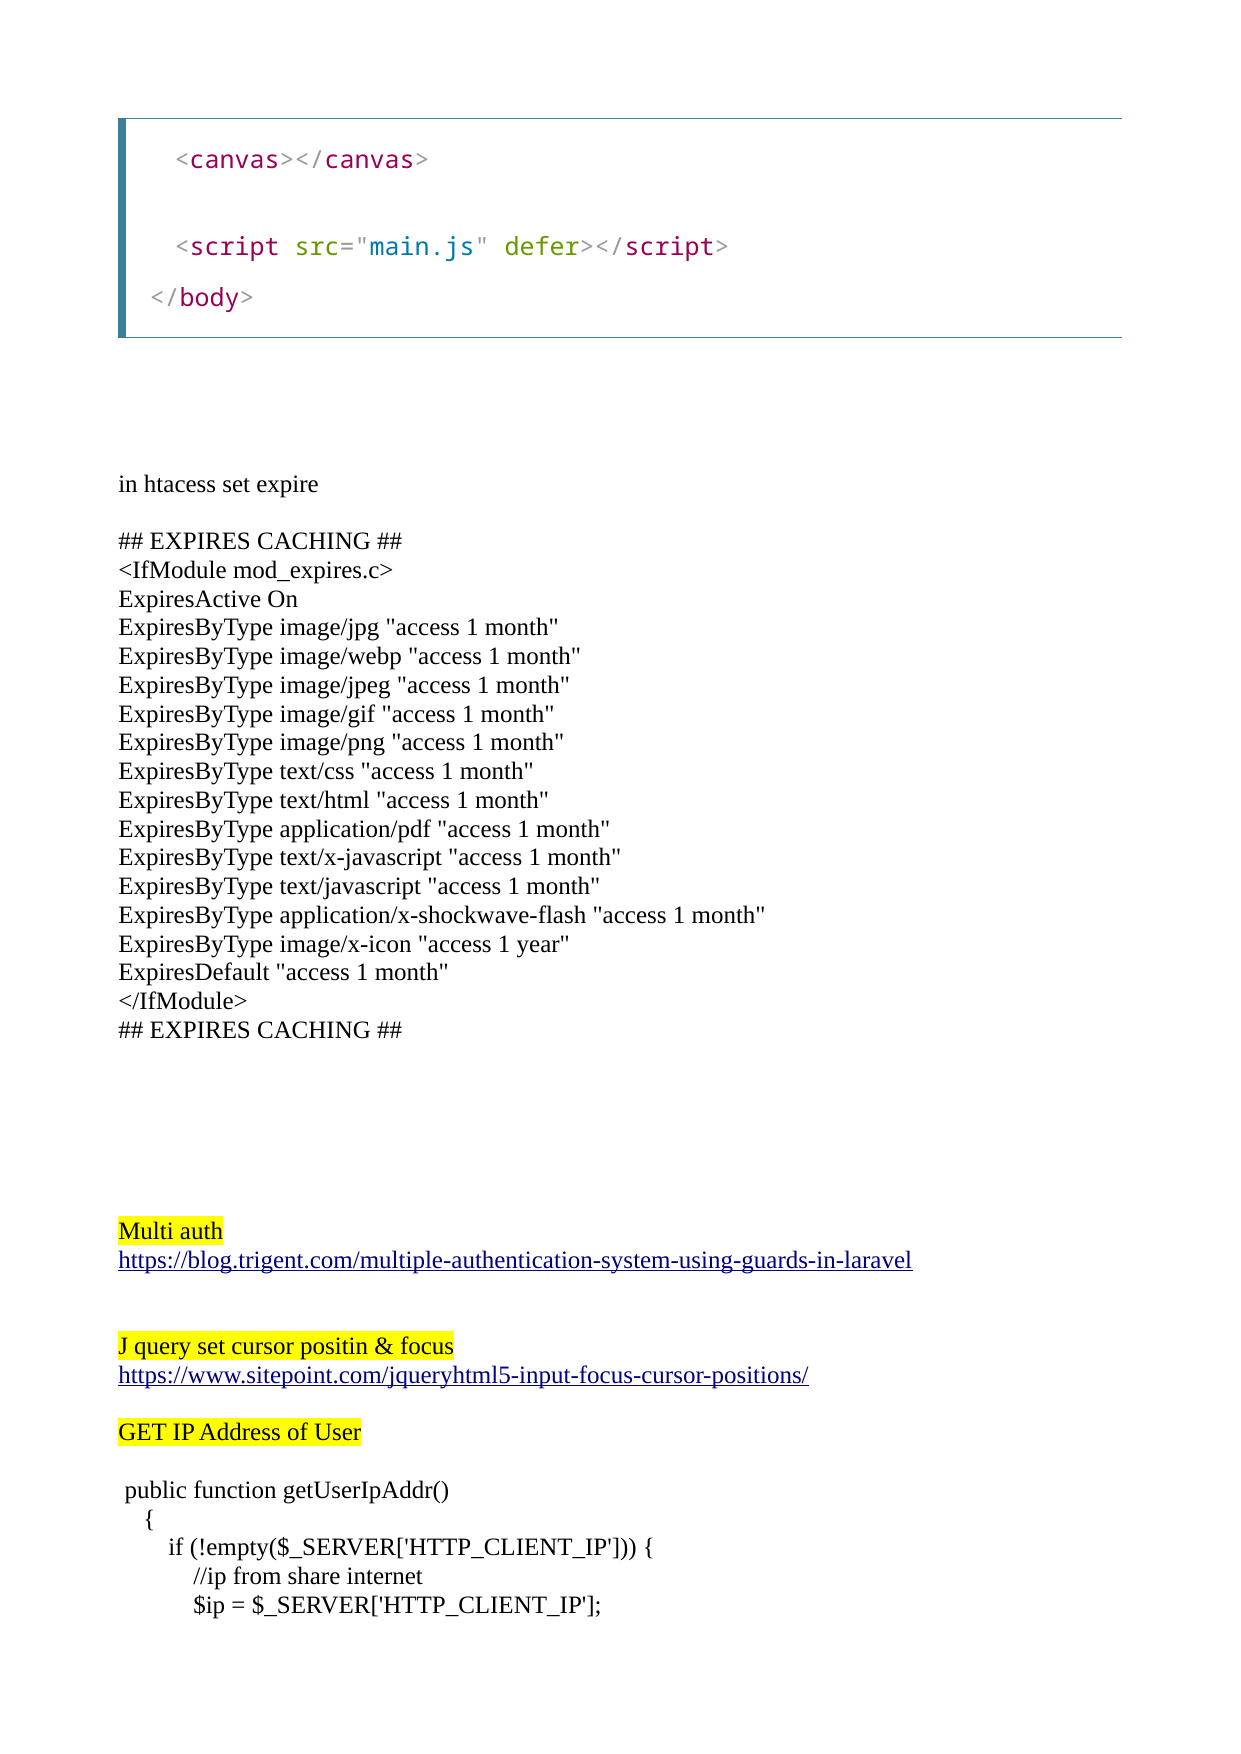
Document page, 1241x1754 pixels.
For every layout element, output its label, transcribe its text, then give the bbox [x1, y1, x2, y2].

text Multi auth [118, 1216, 1122, 1245]
text <script src="main.js" defer></script> [126, 204, 1122, 256]
text ExpiresActive On [118, 584, 1122, 612]
text https://blog.trigent.com/multiple-authentication-system-using-guards-in-laravel J query set cursor positin & focus https://www.sitepoint.com/jqueryhtml5-input-focus-cursor-positions/ [118, 1245, 1122, 1389]
text ExpiresDefault "access 1 month" [118, 957, 1122, 986]
text ExpiresByType text/css "access 1 month" [118, 756, 1122, 785]
text ExpiresByType image/png "access 1 month" [118, 727, 1122, 756]
text ExpiresByType text/x-javascript "access 1 month" [118, 842, 1122, 871]
text <canvas></canvas> [126, 119, 1122, 176]
text ExpiresByType text/html "access 1 month" [118, 785, 1122, 814]
text //ip from share internet [118, 1561, 1122, 1590]
text ## EXPIRES CACHING ## [118, 526, 1122, 555]
text if (!empty($_SERVER['HTTP_CLIENT_IP'])) { [118, 1532, 1122, 1561]
text ExpiresByType image/jpg "access 1 month" [118, 612, 1122, 641]
text ExpiresByType application/x-shockwave-flash "access 1 month" [118, 900, 1122, 929]
text in htacess set expire [118, 469, 1122, 497]
text ExpiresByType application/pdf "access 1 month" [118, 814, 1122, 842]
text ExpiresByType text/javascript "access 1 month" [118, 871, 1122, 900]
text GET IP Address of User public function getUserIpAddr() [118, 1417, 1122, 1504]
text $ip = $_SERVER['HTTP_CLIENT_IP']; [118, 1590, 1122, 1619]
text ExpiresByType image/x-icon "access 1 year" [118, 929, 1122, 957]
text { [118, 1504, 1122, 1532]
text </body> [126, 256, 1122, 337]
text ExpiresByType image/webp "access 1 month" [118, 641, 1122, 670]
text </IfModule> [118, 986, 1122, 1015]
text ## EXPIRES CACHING ## [118, 1015, 1122, 1044]
text <IfModule mod_expires.c> [118, 555, 1122, 584]
text ExpiresByType image/gif "access 1 month" [118, 699, 1122, 727]
text ExpiresByType image/jpeg "access 1 month" [118, 670, 1122, 699]
